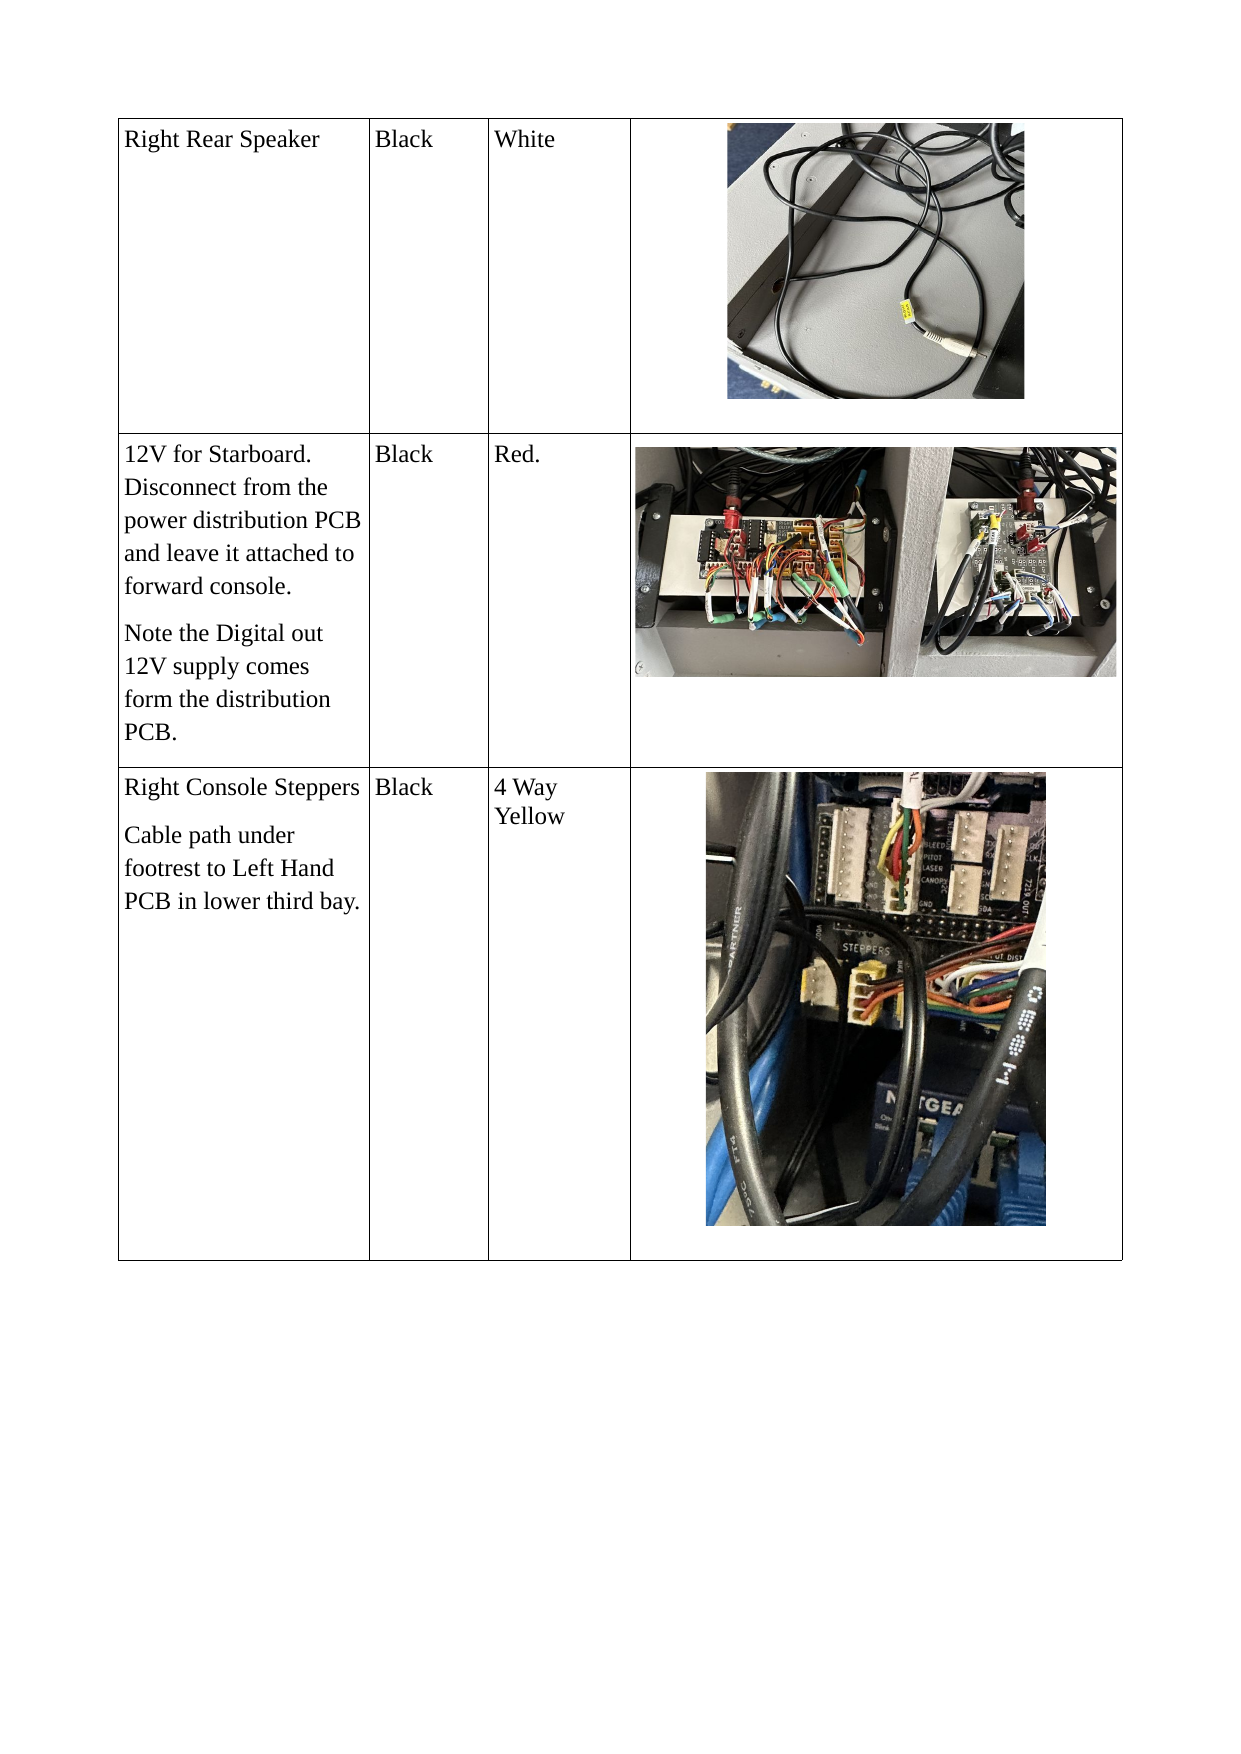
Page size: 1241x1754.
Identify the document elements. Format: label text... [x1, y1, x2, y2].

table_cell Right Rear Speaker [119, 119, 369, 433]
table_cell Right Console Steppers Cable path under footrest to Left Hand PCB in lower third bay. [119, 768, 369, 1260]
table_cell Red. [489, 434, 630, 767]
table_cell Black [370, 434, 488, 767]
table_cell Black [370, 768, 488, 1260]
table_cell [631, 434, 1122, 767]
picture [727, 123, 1025, 399]
picture [635, 447, 1117, 677]
picture [705, 772, 1046, 1226]
table_cell Black [370, 119, 488, 433]
table_cell [631, 119, 1122, 433]
table_cell White [489, 119, 630, 433]
table_cell 4 Way Yellow [489, 768, 630, 1260]
table_cell 12V for Starboard. Disconnect from the power distribution PCB and leave it attached to forward console. Note the Digital out 12V supply comes form the distribution PCB. [119, 434, 369, 767]
table_cell [631, 768, 1122, 1260]
